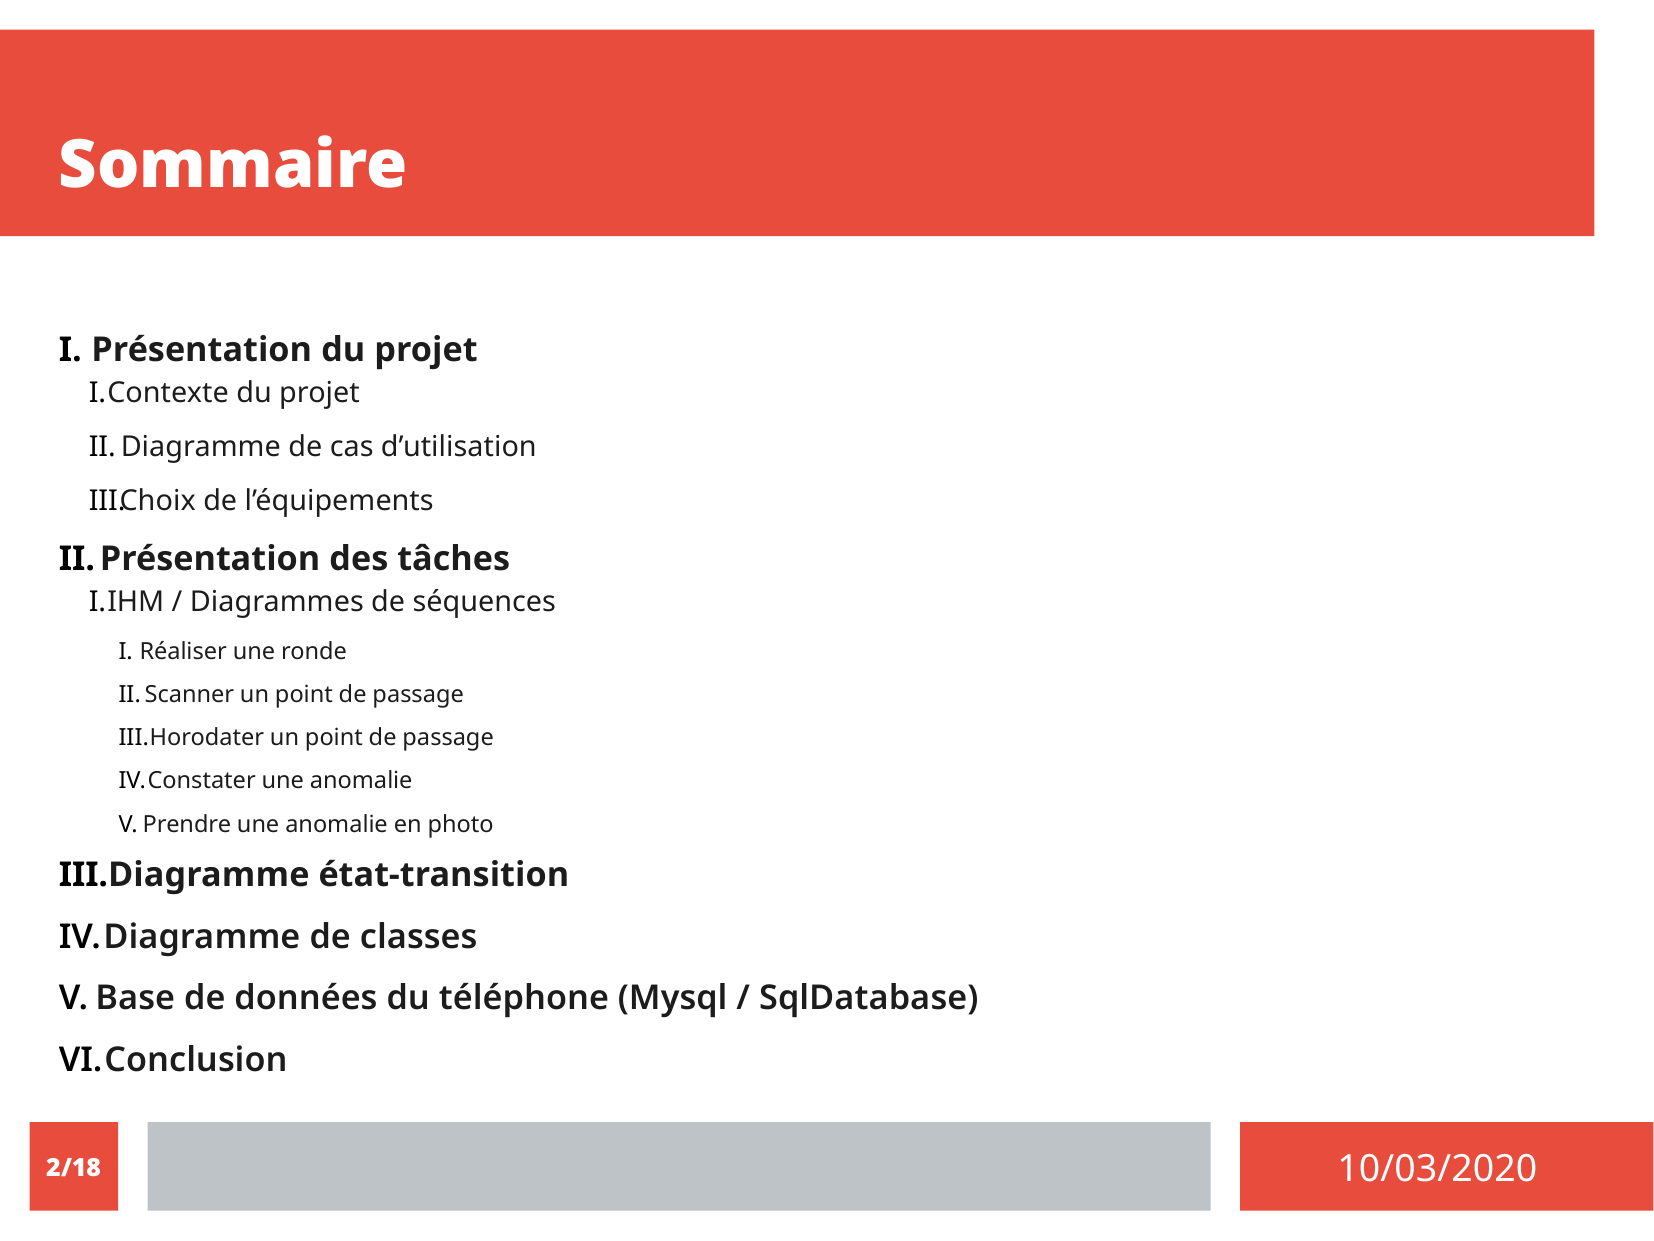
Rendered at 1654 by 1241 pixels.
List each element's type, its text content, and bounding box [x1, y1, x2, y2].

list Présentation du projet Contexte du projet Diagramme de cas d’utilisation Choix de l’équipements Présentation des tâches IHM / Diagrammes de séquences Réaliser une ronde Scanner un point de passage Horodater un point de passage Constater une anomalie Prendre une anomalie en photo Diagramme état-transition Diagramme de classes Base de données du téléphone (Mysql / SqlDatabase) Conclusion [59, 324, 1565, 1093]
title Sommaire [59, 59, 1595, 207]
